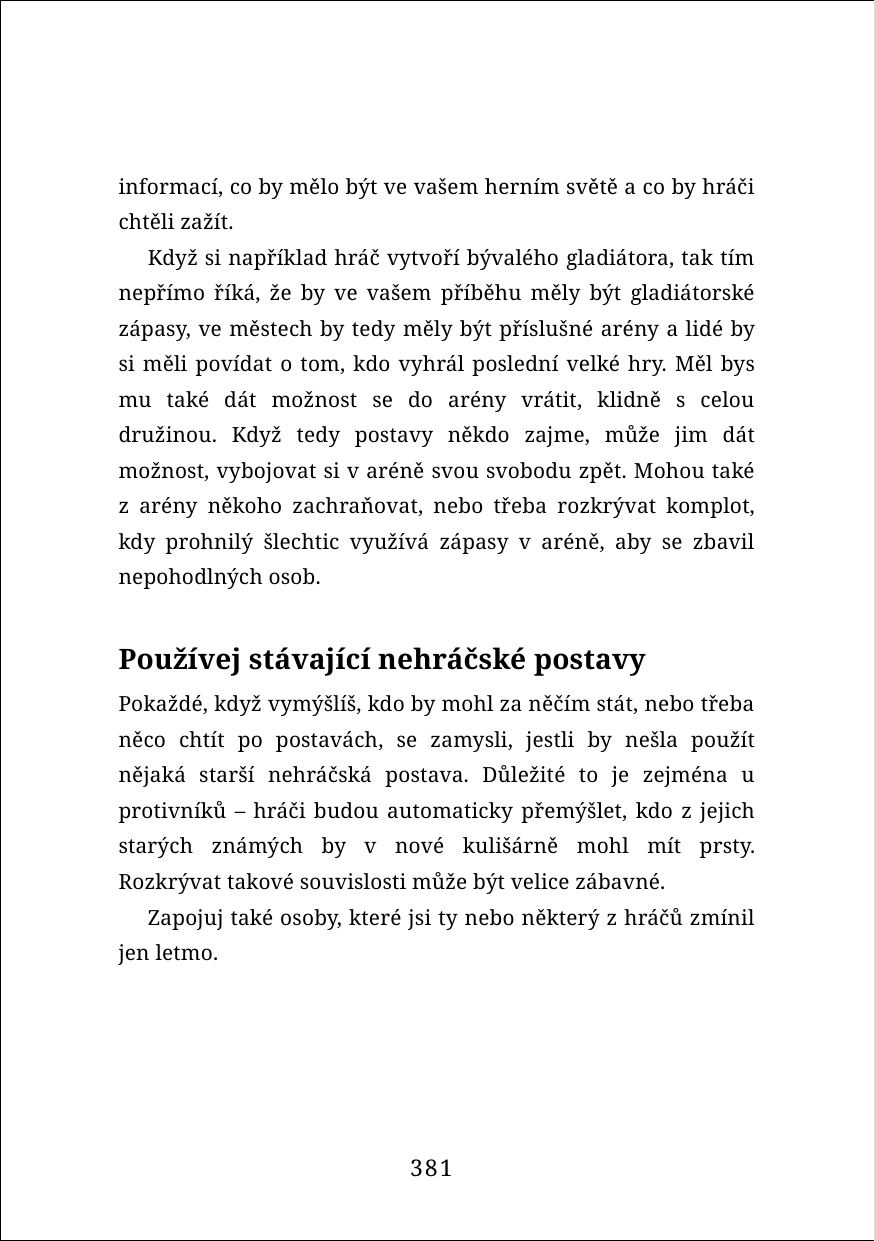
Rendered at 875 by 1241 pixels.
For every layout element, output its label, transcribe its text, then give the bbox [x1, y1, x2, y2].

subtitle Používej stávající nehráčské postavy [118, 639, 756, 678]
text Pokaždé, když vymýšlíš, kdo by mohl za něčím stát, nebo třeba něco chtít po postavách, se zamysli, jestli by nešla použít nějaká starší nehráčská postava. Důležité to je zejména u protivníků – hráči budou automaticky přemýšlet, kdo z jejich starých známých by v nové kulišárně mohl mít prsty. Rozkrývat takové souvislosti může být velice zábavné. Zapojuj také osoby, které jsi ty nebo některý z hráčů zmínil jen letmo. [118, 689, 756, 967]
text informací, co by mělo být ve vašem herním světě a co by hráči chtěli zažít. Když si například hráč vytvoří bývalého gladiátora, tak tím nepřímo říká, že by ve vašem příběhu měly být gladiátorské zápasy, ve městech by tedy měly být příslušné arény a lidé by si měli povídat o tom, kdo vyhrál poslední velké hry. Měl bys mu také dát možnost se do arény vrátit, klidně s celou družinou. Když tedy postavy někdo zajme, může jim dát možnost, vybojovat si v aréně svou svobodu zpět. Mohou také z arény někoho zachraňovat, nebo třeba rozkrývat komplot, kdy prohnilý šlechtic využívá zápasy v aréně, aby se zbavil nepohodlných osob. [118, 172, 756, 591]
